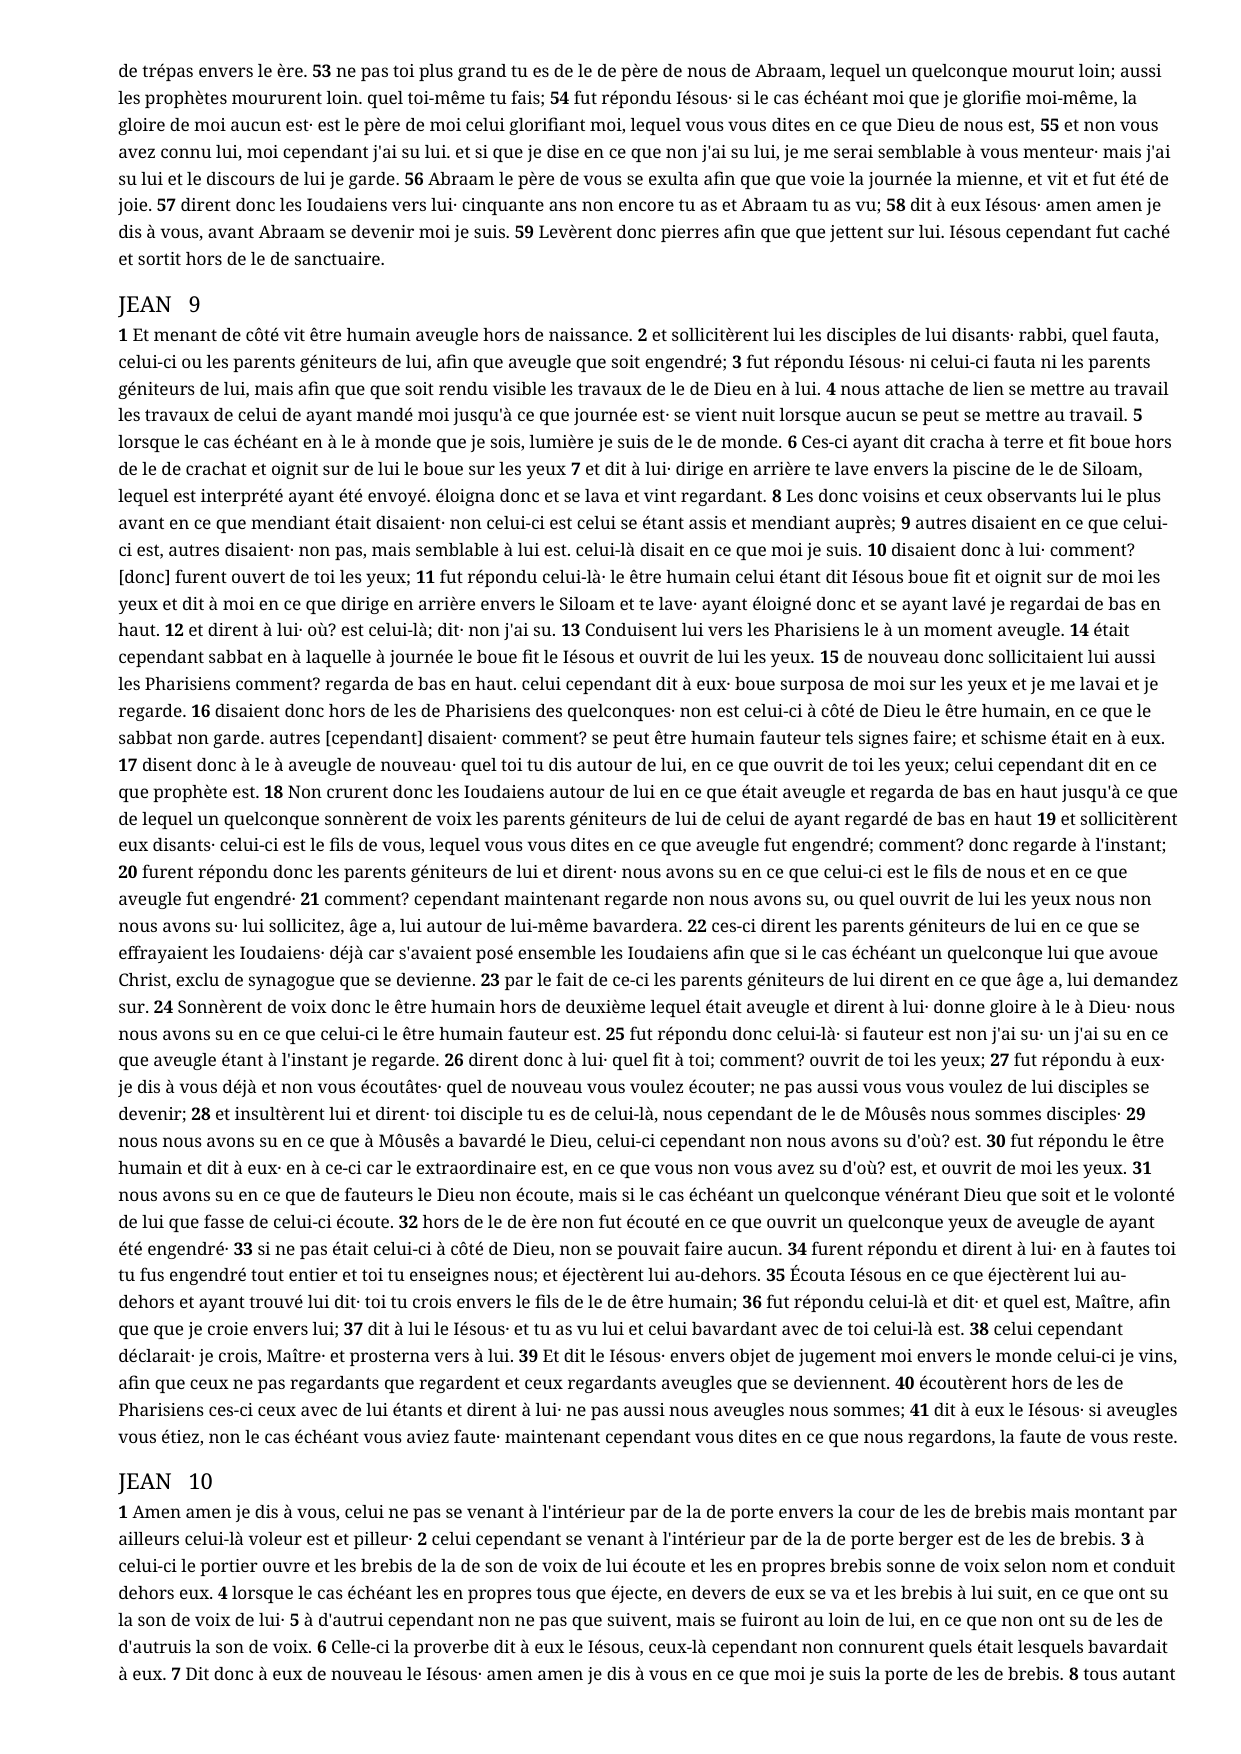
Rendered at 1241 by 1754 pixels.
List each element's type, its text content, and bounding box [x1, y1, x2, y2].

text 1 Amen amen je dis à vous, celui ne pas se venant à l'intérieur par de la de porte envers la cour de les de brebis mais montant par ailleurs celui-là voleur est et pilleur· 2 celui cependant se venant à l'intérieur par de la de porte berger est de les de brebis. 3 à celui-ci le portier ouvre et les brebis de la de son de voix de lui écoute et les en propres brebis sonne de voix selon nom et conduit dehors eux. 4 lorsque le cas échéant les en propres tous que éjecte, en devers de eux se va et les brebis à lui suit, en ce que ont su la son de voix de lui· 5 à d'autrui cependant non ne pas que suivent, mais se fuiront au loin de lui, en ce que non ont su de les de d'autruis la son de voix. 6 Celle-ci la proverbe dit à eux le Iésous, ceux-là cependant non connurent quels était lesquels bavardait à eux. 7 Dit donc à eux de nouveau le Iésous· amen amen je dis à vous en ce que moi je suis la porte de les de brebis. 8 tous autant [118, 1500, 1181, 1685]
text JEAN 10 [118, 1466, 1181, 1496]
text 1 Et menant de côté vit être humain aveugle hors de naissance. 2 et sollicitèrent lui les disciples de lui disants· rabbi, quel fauta, celui-ci ou les parents géniteurs de lui, afin que aveugle que soit engendré; 3 fut répondu Iésous· ni celui-ci fauta ni les parents géniteurs de lui, mais afin que que soit rendu visible les travaux de le de Dieu en à lui. 4 nous attache de lien se mettre au travail les travaux de celui de ayant mandé moi jusqu'à ce que journée est· se vient nuit lorsque aucun se peut se mettre au travail. 5 lorsque le cas échéant en à le à monde que je sois, lumière je suis de le de monde. 6 Ces-ci ayant dit cracha à terre et fit boue hors de le de crachat et oignit sur de lui le boue sur les yeux 7 et dit à lui· dirige en arrière te lave envers la piscine de le de Siloam, lequel est interprété ayant été envoyé. éloigna donc et se lava et vint regardant. 8 Les donc voisins et ceux observants lui le plus avant en ce que mendiant était disaient· non celui-ci est celui se étant assis et mendiant auprès; 9 autres disaient en ce que celui-ci est, autres disaient· non pas, mais semblable à lui est. celui-là disait en ce que moi je suis. 10 disaient donc à lui· comment? [donc] furent ouvert de toi les yeux; 11 fut répondu celui-là· le être humain celui étant dit Iésous boue fit et oignit sur de moi les yeux et dit à moi en ce que dirige en arrière envers le Siloam et te lave· ayant éloigné donc et se ayant lavé je regardai de bas en haut. 12 et dirent à lui· où? est celui-là; dit· non j'ai su. 13 Conduisent lui vers les Pharisiens le à un moment aveugle. 14 était cependant sabbat en à laquelle à journée le boue fit le Iésous et ouvrit de lui les yeux. 15 de nouveau donc sollicitaient lui aussi les Pharisiens comment? regarda de bas en haut. celui cependant dit à eux· boue surposa de moi sur les yeux et je me lavai et je regarde. 16 disaient donc hors de les de Pharisiens des quelconques· non est celui-ci à côté de Dieu le être humain, en ce que le sabbat non garde. autres [cependant] disaient· comment? se peut être humain fauteur tels signes faire; et schisme était en à eux. 17 disent donc à le à aveugle de nouveau· quel toi tu dis autour de lui, en ce que ouvrit de toi les yeux; celui cependant dit en ce que prophète est. 18 Non crurent donc les Ioudaiens autour de lui en ce que était aveugle et regarda de bas en haut jusqu'à ce que de lequel un quelconque sonnèrent de voix les parents géniteurs de lui de celui de ayant regardé de bas en haut 19 et sollicitèrent eux disants· celui-ci est le fils de vous, lequel vous vous dites en ce que aveugle fut engendré; comment? donc regarde à l'instant; 20 furent répondu donc les parents géniteurs de lui et dirent· nous avons su en ce que celui-ci est le fils de nous et en ce que aveugle fut engendré· 21 comment? cependant maintenant regarde non nous avons su, ou quel ouvrit de lui les yeux nous non nous avons su· lui sollicitez, âge a, lui autour de lui-même bavardera. 22 ces-ci dirent les parents géniteurs de lui en ce que se effrayaient les Ioudaiens· déjà car s'avaient posé ensemble les Ioudaiens afin que si le cas échéant un quelconque lui que avoue Christ, exclu de synagogue que se devienne. 23 par le fait de ce-ci les parents géniteurs de lui dirent en ce que âge a, lui demandez sur. 24 Sonnèrent de voix donc le être humain hors de deuxième lequel était aveugle et dirent à lui· donne gloire à le à Dieu· nous nous avons su en ce que celui-ci le être humain fauteur est. 25 fut répondu donc celui-là· si fauteur est non j'ai su· un j'ai su en ce que aveugle étant à l'instant je regarde. 26 dirent donc à lui· quel fit à toi; comment? ouvrit de toi les yeux; 27 fut répondu à eux· je dis à vous déjà et non vous écoutâtes· quel de nouveau vous voulez écouter; ne pas aussi vous vous voulez de lui disciples se devenir; 28 et insultèrent lui et dirent· toi disciple tu es de celui-là, nous cependant de le de Môusês nous sommes disciples· 29 nous nous avons su en ce que à Môusês a bavardé le Dieu, celui-ci cependant non nous avons su d'où? est. 30 fut répondu le être humain et dit à eux· en à ce-ci car le extraordinaire est, en ce que vous non vous avez su d'où? est, et ouvrit de moi les yeux. 31 nous avons su en ce que de fauteurs le Dieu non écoute, mais si le cas échéant un quelconque vénérant Dieu que soit et le volonté de lui que fasse de celui-ci écoute. 32 hors de le de ère non fut écouté en ce que ouvrit un quelconque yeux de aveugle de ayant été engendré· 33 si ne pas était celui-ci à côté de Dieu, non se pouvait faire aucun. 34 furent répondu et dirent à lui· en à fautes toi tu fus engendré tout entier et toi tu enseignes nous; et éjectèrent lui au-dehors. 35 Écouta Iésous en ce que éjectèrent lui au-dehors et ayant trouvé lui dit· toi tu crois envers le fils de le de être humain; 36 fut répondu celui-là et dit· et quel est, Maître, afin que que je croie envers lui; 37 dit à lui le Iésous· et tu as vu lui et celui bavardant avec de toi celui-là est. 38 celui cependant déclarait· je crois, Maître· et prosterna vers à lui. 39 Et dit le Iésous· envers objet de jugement moi envers le monde celui-ci je vins, afin que ceux ne pas regardants que regardent et ceux regardants aveugles que se deviennent. 40 écoutèrent hors de les de Pharisiens ces-ci ceux avec de lui étants et dirent à lui· ne pas aussi nous aveugles nous sommes; 41 dit à eux le Iésous· si aveugles vous étiez, non le cas échéant vous aviez faute· maintenant cependant vous dites en ce que nous regardons, la faute de vous reste. [118, 323, 1181, 1448]
text JEAN 9 [118, 289, 1181, 318]
text de trépas envers le ère. 53 ne pas toi plus grand tu es de le de père de nous de Abraam, lequel un quelconque mourut loin; aussi les prophètes moururent loin. quel toi-même tu fais; 54 fut répondu Iésous· si le cas échéant moi que je glorifie moi-même, la gloire de moi aucun est· est le père de moi celui glorifiant moi, lequel vous vous dites en ce que Dieu de nous est, 55 et non vous avez connu lui, moi cependant j'ai su lui. et si que je dise en ce que non j'ai su lui, je me serai semblable à vous menteur· mais j'ai su lui et le discours de lui je garde. 56 Abraam le père de vous se exulta afin que que voie la journée la mienne, et vit et fut été de joie. 57 dirent donc les Ioudaiens vers lui· cinquante ans non encore tu as et Abraam tu as vu; 58 dit à eux Iésous· amen amen je dis à vous, avant Abraam se devenir moi je suis. 59 Levèrent donc pierres afin que que jettent sur lui. Iésous cependant fut caché et sortit hors de le de sanctuaire. [118, 59, 1181, 271]
